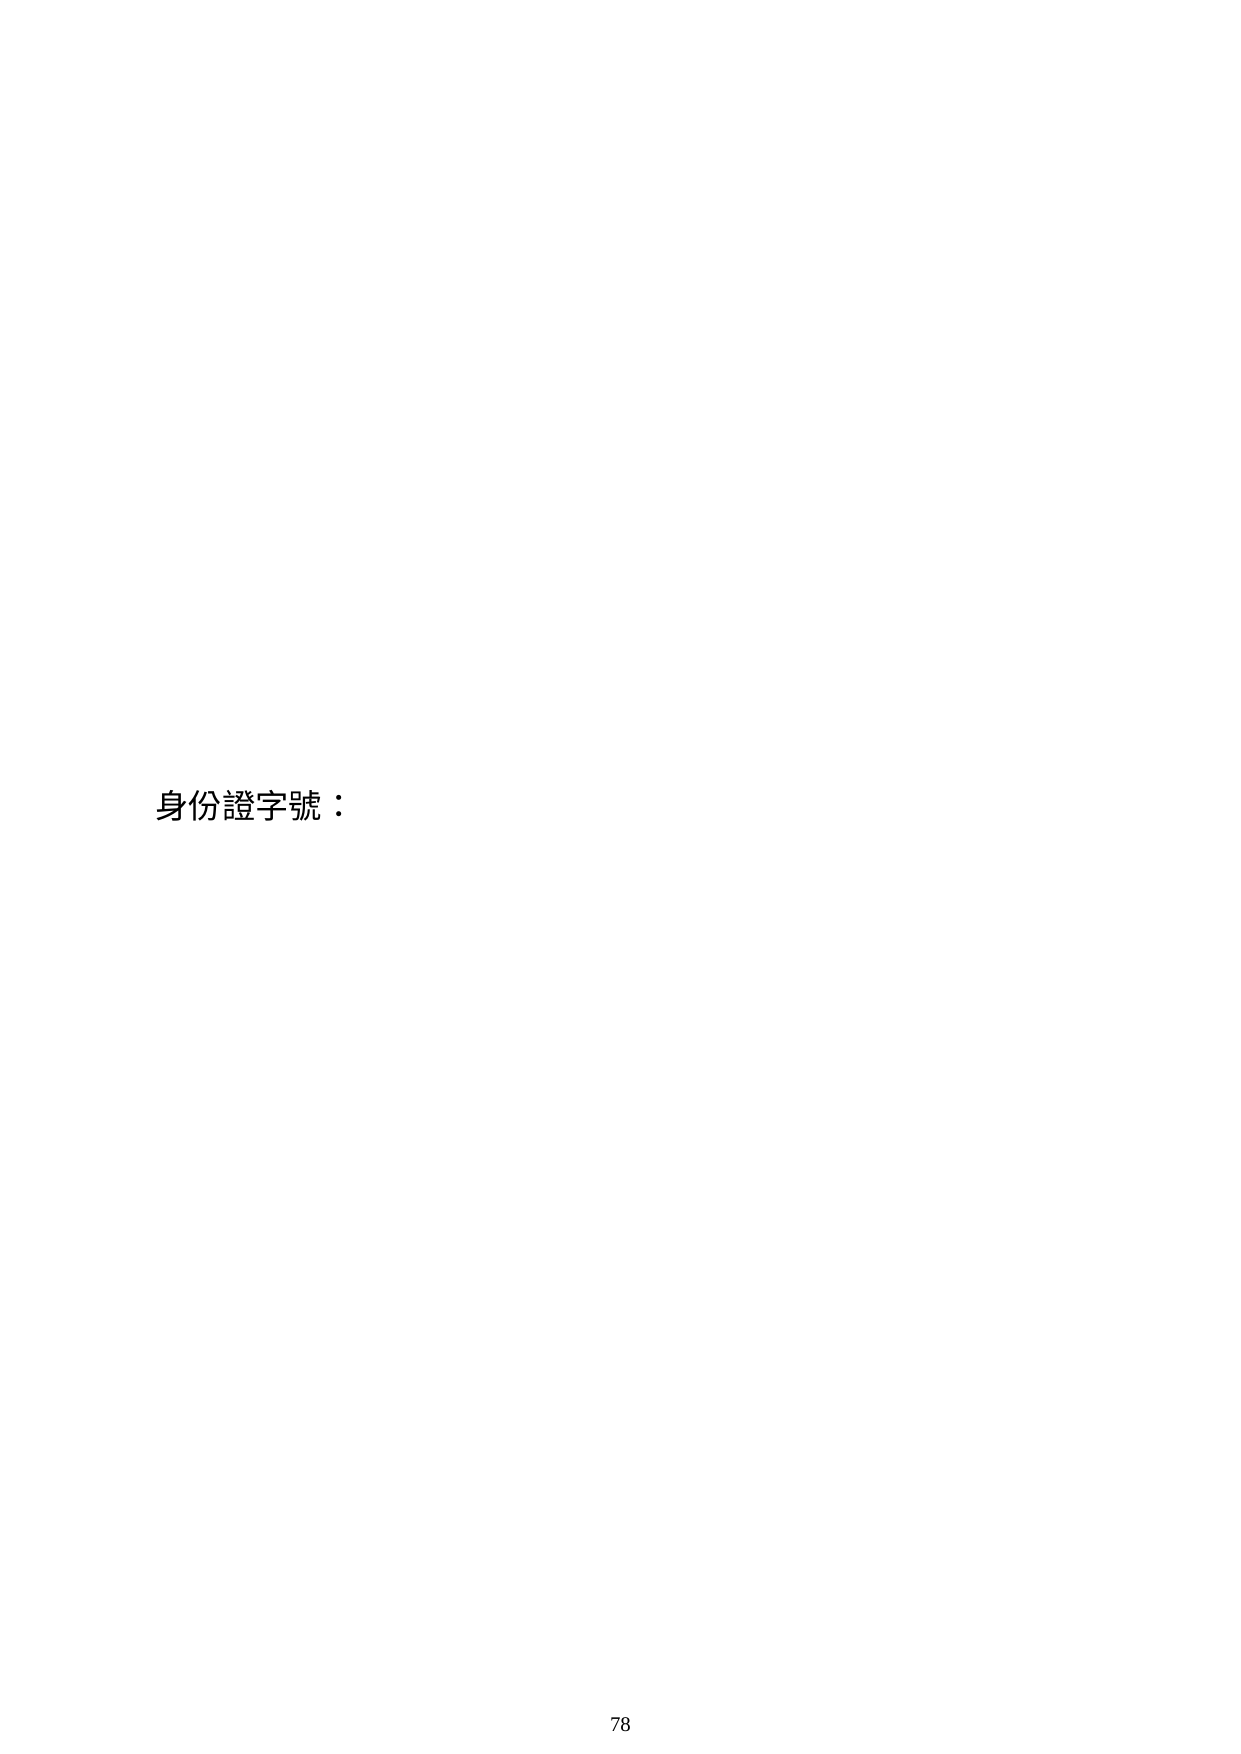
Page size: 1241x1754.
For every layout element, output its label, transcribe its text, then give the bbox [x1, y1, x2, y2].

text 身份證字號： [89, 762, 1152, 825]
